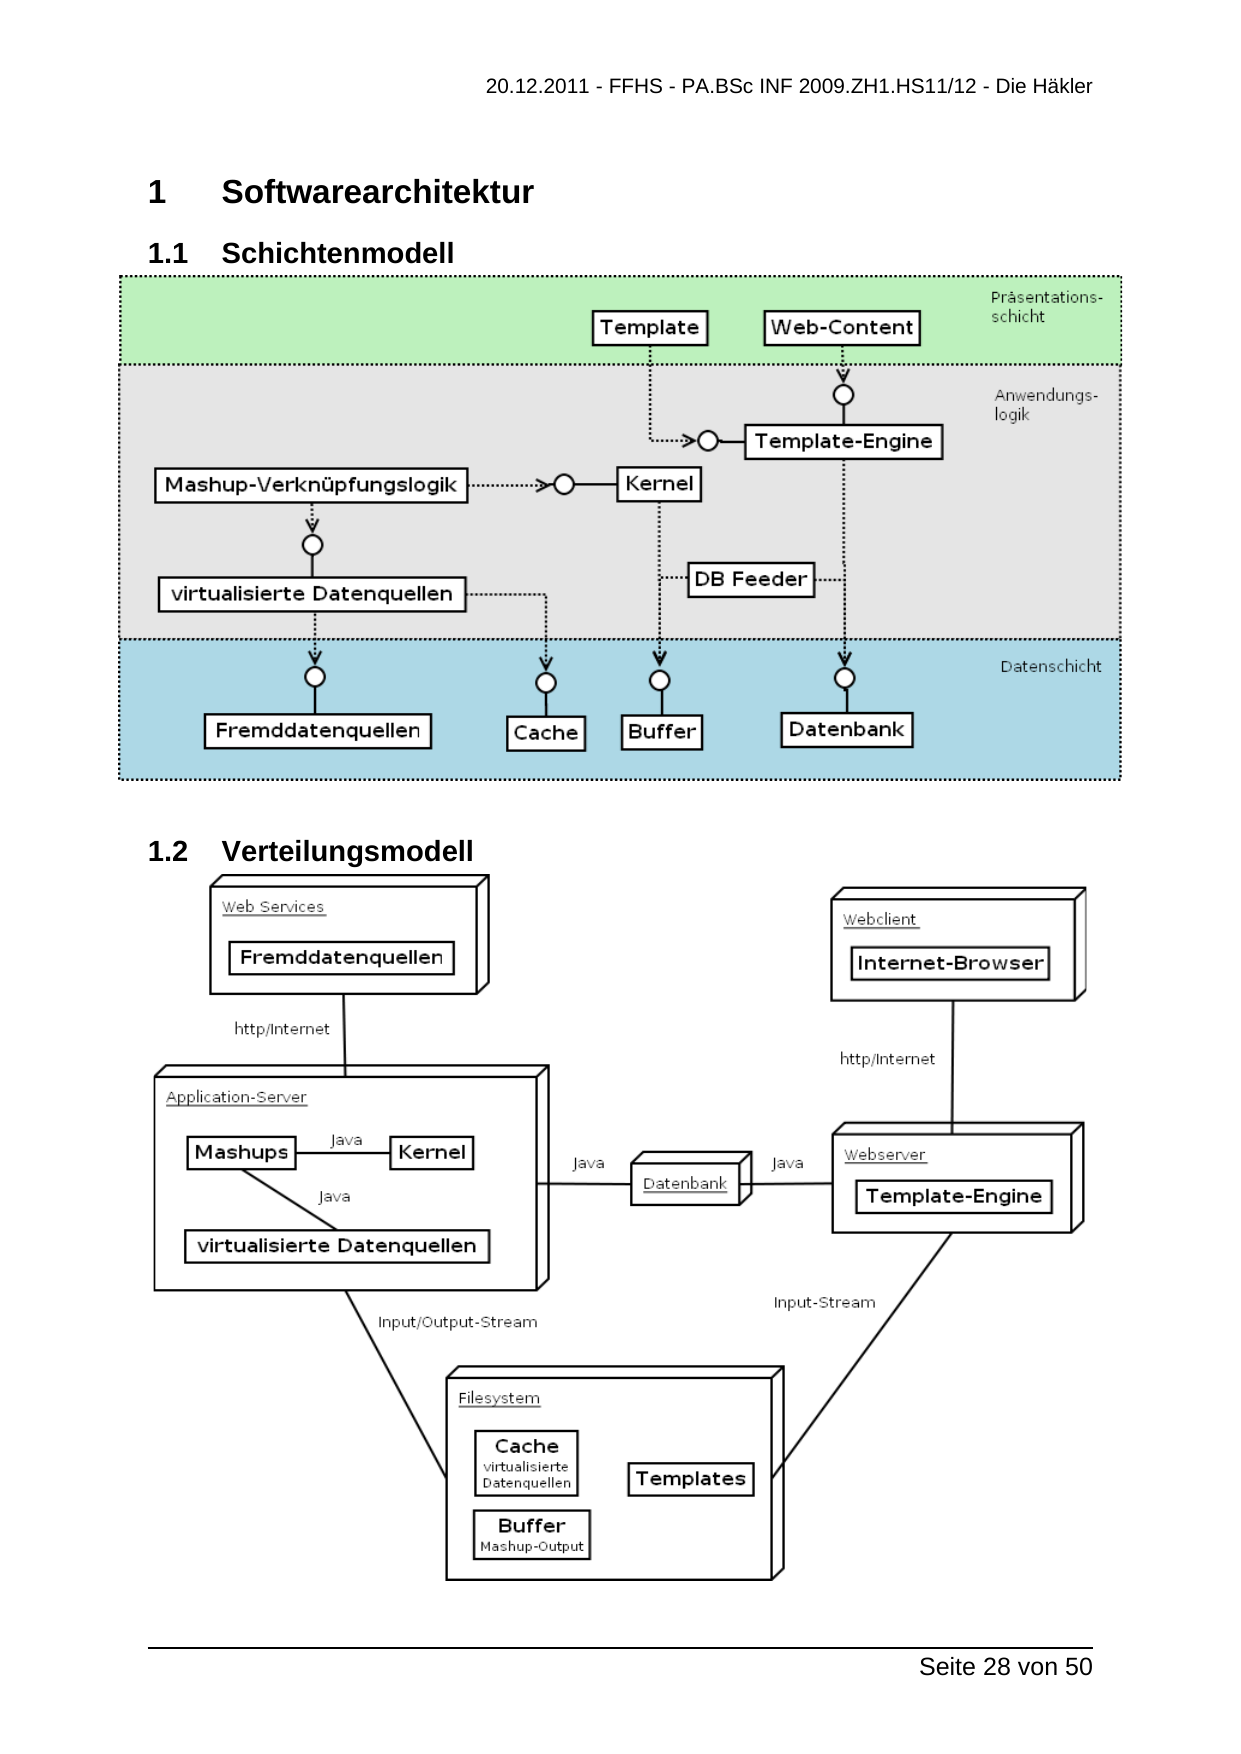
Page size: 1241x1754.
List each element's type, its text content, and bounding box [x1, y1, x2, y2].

subtitle Schichtenmodell [148, 236, 1093, 269]
subtitle Softwarearchitektur [148, 173, 1093, 211]
picture [153, 874, 1087, 1581]
subtitle Verteilungsmodell [148, 834, 1093, 868]
picture [118, 275, 1123, 781]
